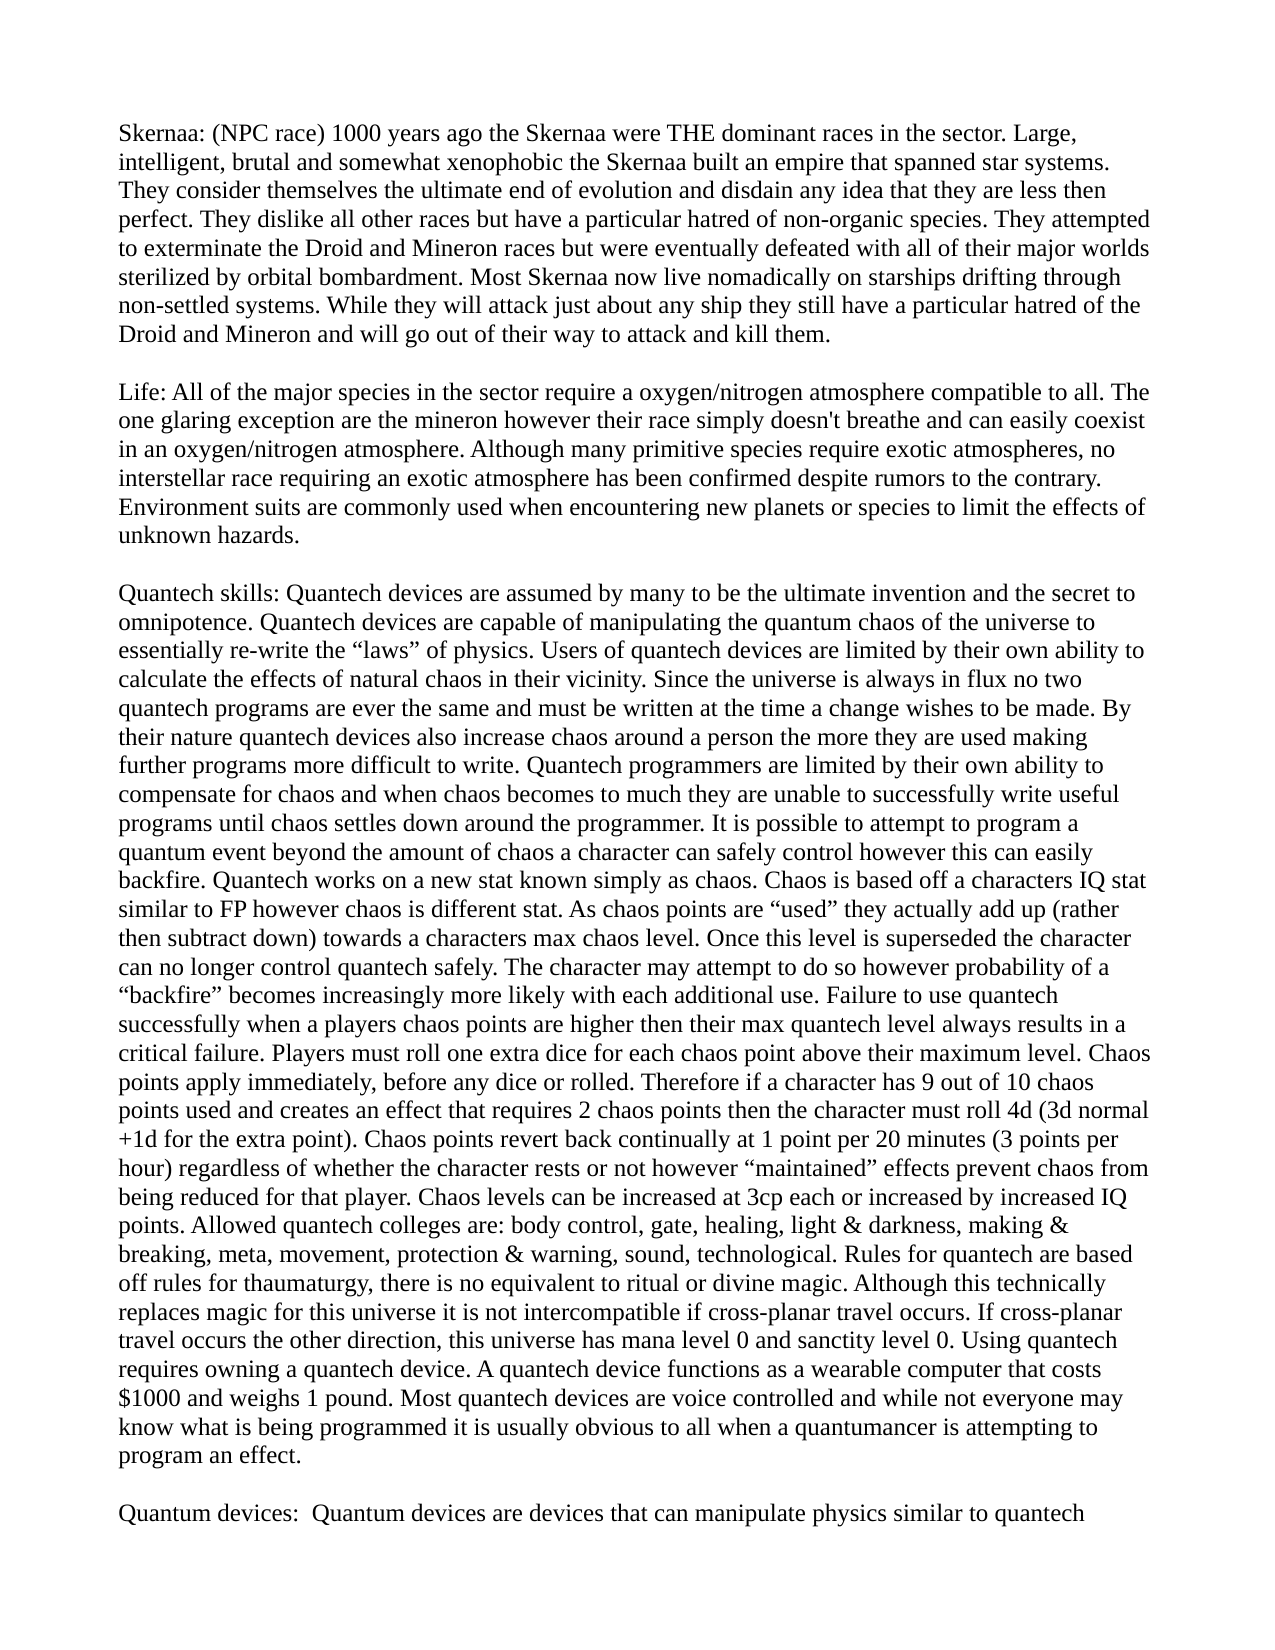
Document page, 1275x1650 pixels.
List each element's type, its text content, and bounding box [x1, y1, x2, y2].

text Quantum devices: Quantum devices are devices that can manipulate physics similar to quantech [118, 1498, 1157, 1527]
text Skernaa: (NPC race) 1000 years ago the Skernaa were THE dominant races in the sector. Large, intelligent, brutal and somewhat xenophobic the Skernaa built an empire that spanned star systems. They consider themselves the ultimate end of evolution and disdain any idea that they are less then perfect. They dislike all other races but have a particular hatred of non-organic species. They attempted to exterminate the Droid and Mineron races but were eventually defeated with all of their major worlds sterilized by orbital bombardment. Most Skernaa now live nomadically on starships drifting through non-settled systems. While they will attack just about any ship they still have a particular hatred of the Droid and Mineron and will go out of their way to attack and kill them. [118, 118, 1157, 348]
text Quantech skills: Quantech devices are assumed by many to be the ultimate invention and the secret to omnipotence. Quantech devices are capable of manipulating the quantum chaos of the universe to essentially re-write the “laws” of physics. Users of quantech devices are limited by their own ability to calculate the effects of natural chaos in their vicinity. Since the universe is always in flux no two quantech programs are ever the same and must be written at the time a change wishes to be made. By their nature quantech devices also increase chaos around a person the more they are used making further programs more difficult to write. Quantech programmers are limited by their own ability to compensate for chaos and when chaos becomes to much they are unable to successfully write useful programs until chaos settles down around the programmer. It is possible to attempt to program a quantum event beyond the amount of chaos a character can safely control however this can easily backfire. Quantech works on a new stat known simply as chaos. Chaos is based off a characters IQ stat similar to FP however chaos is different stat. As chaos points are “used” they actually add up (rather then subtract down) towards a characters max chaos level. Once this level is superseded the character can no longer control quantech safely. The character may attempt to do so however probability of a “backfire” becomes increasingly more likely with each additional use. Failure to use quantech successfully when a players chaos points are higher then their max quantech level always results in a critical failure. Players must roll one extra dice for each chaos point above their maximum level. Chaos points apply immediately, before any dice or rolled. Therefore if a character has 9 out of 10 chaos points used and creates an effect that requires 2 chaos points then the character must roll 4d (3d normal +1d for the extra point). Chaos points revert back continually at 1 point per 20 minutes (3 points per hour) regardless of whether the character rests or not however “maintained” effects prevent chaos from being reduced for that player. Chaos levels can be increased at 3cp each or increased by increased IQ points. Allowed quantech colleges are: body control, gate, healing, light & darkness, making & breaking, meta, movement, protection & warning, sound, technological. Rules for quantech are based off rules for thaumaturgy, there is no equivalent to ritual or divine magic. Although this technically replaces magic for this universe it is not intercompatible if cross-planar travel occurs. If cross-planar travel occurs the other direction, this universe has mana level 0 and sanctity level 0. Using quantech requires owning a quantech device. A quantech device functions as a wearable computer that costs $1000 and weighs 1 pound. Most quantech devices are voice controlled and while not everyone may know what is being programmed it is usually obvious to all when a quantumancer is attempting to program an effect. [118, 578, 1157, 1469]
text Life: All of the major species in the sector require a oxygen/nitrogen atmosphere compatible to all. The one glaring exception are the mineron however their race simply doesn't breathe and can easily coexist in an oxygen/nitrogen atmosphere. Although many primitive species require exotic atmospheres, no interstellar race requiring an exotic atmosphere has been confirmed despite rumors to the contrary. Environment suits are commonly used when encountering new planets or species to limit the effects of unknown hazards. [118, 377, 1157, 549]
